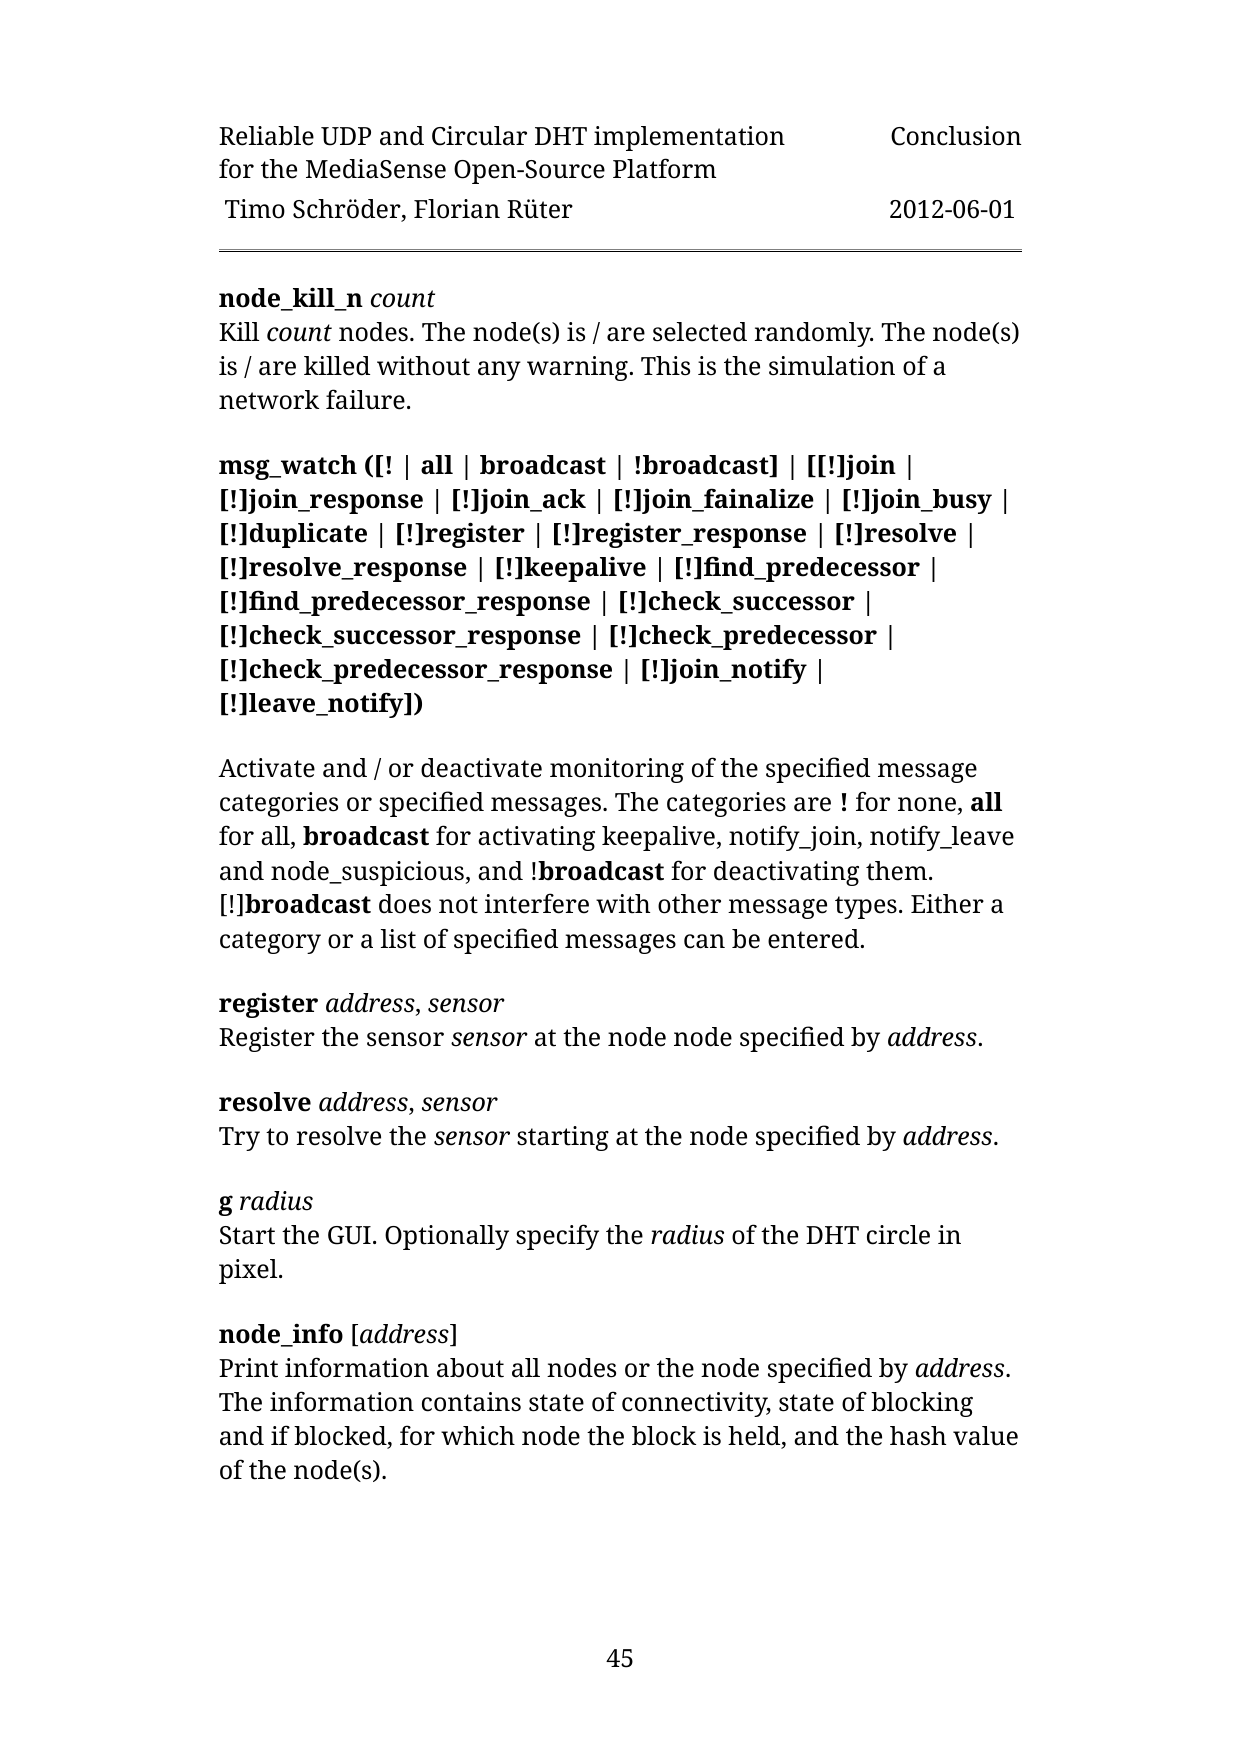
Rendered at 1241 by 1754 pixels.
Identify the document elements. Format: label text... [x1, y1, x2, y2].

text g radius Start the GUI. Optionally specify the radius of the DHT circle in pixel. [218, 1184, 1022, 1286]
text msg_watch ([! | all | broadcast | !broadcast] | [[!]join | [!]join_response | [!]join_ack | [!]join_fainalize | [!]join_busy | [!]duplicate | [!]register | [!]register_response | [!]resolve | [!]resolve_response | [!]keepalive | [!]find_predecessor | [!]find_predecessor_response | [!]check_successor | [!]check_successor_response | [!]check_predecessor | [!]check_predecessor_response | [!]join_notify | [!]leave_notify]) [218, 448, 1022, 720]
text node_info [address] Print information about all nodes or the node specified by address. The information contains state of connectivity, state of blocking and if blocked, for which node the block is held, and the hash value of the node(s). [218, 1317, 1022, 1487]
text Activate and / or deactivate monitoring of the specified message categories or specified messages. The categories are ! for none, all for all, broadcast for activating keepalive, notify_join, notify_leave and node_suspicious, and !broadcast for deactivating them. [!]broadcast does not interfere with other message types. Either a category or a list of specified messages can be entered. [218, 751, 1022, 955]
text register address, sensor Register the sensor sensor at the node node specified by address. [218, 986, 1022, 1054]
text node_kill_n count Kill count nodes. The node(s) is / are selected randomly. The node(s) is / are killed without any warning. This is the simulation of a network failure. [218, 281, 1022, 417]
text resolve address, sensor Try to resolve the sensor starting at the node specified by address. [218, 1085, 1022, 1153]
